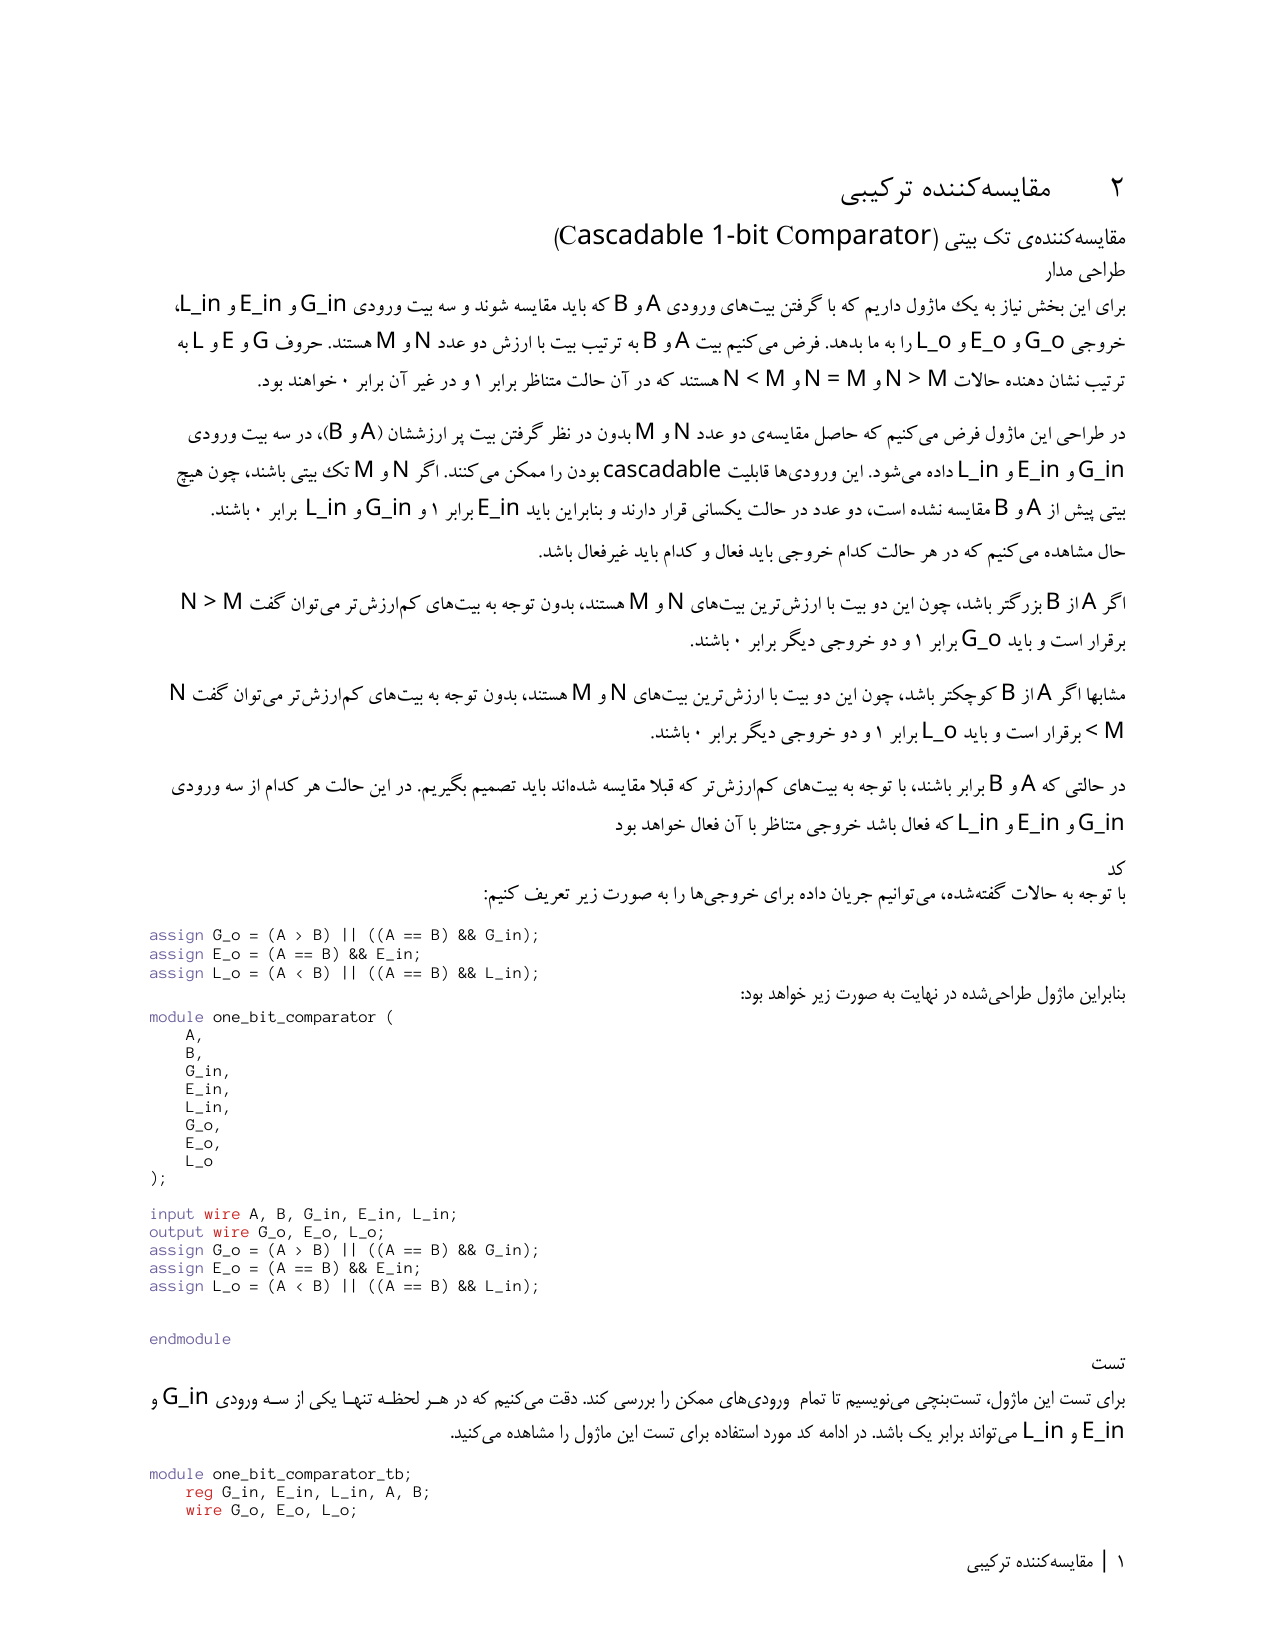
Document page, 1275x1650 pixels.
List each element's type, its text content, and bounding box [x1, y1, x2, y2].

subtitle مقایسه‌کننده‌ی تک بیتی (Cascadable 1-bit Comparator) [150, 215, 1125, 253]
text حال مشاهده می‌کنیم که در هر حالت کدام خروجی باید فعال و کدام باید غیرفعال باشد. [150, 544, 1125, 567]
text wire G_o, E_o, L_o; [150, 1502, 1125, 1518]
text A, [150, 1027, 1125, 1044]
text module one_bit_comparator ( [150, 1009, 1125, 1026]
text E_o, [150, 1134, 1125, 1151]
text مشابها اگر A از B کوچکتر باشد، چون این دو بیت با ارزش‌ترین بیت‌های N و M هستند، بدون توجه به بیت‌های کم‌ارزش‌تر می‌توان گفت N < M برقرار است و باید L_o برابر 1 و دو خروجی دیگر برابر 0 باشند. [150, 675, 1125, 748]
text L_in, [150, 1099, 1125, 1115]
text assign L_o = (A < B) || ((A == B) && L_in); [150, 965, 1125, 982]
text G_o, [150, 1117, 1125, 1133]
text بنابراین ماژول طراحی‌شده در نهایت به صورت زیر خواهد بود: [150, 984, 1125, 1007]
text ); [150, 1170, 1125, 1205]
text برای این بخش نیاز به یک ماژول داریم که با گرفتن بیت‌های ورودی A و B که باید مقایسه شوند و سه بیت ورودی G_in و E_in و L_in، خروجی G_o و E_o و L_o را به ما بدهد. فرض می‌کنیم بیت A و B به ترتیب بیت با ارزش دو عدد N و M هستند. حروف G و E و L به ترتیب نشان دهنده حالات N > M و N = M و N < M هستند که در آن حالت متناظر برابر 1 و در غیر آن برابر 0 خواهند بود. [150, 287, 1125, 395]
text output wire G_o, E_o, L_o; [150, 1224, 1125, 1241]
text B, [150, 1045, 1125, 1062]
text با توجه به حالات گفته‌شده، می‌توانیم جریان داده برای خروجی‌ها را به صورت زیر تعریف کنیم: [150, 886, 1125, 909]
text در حالتی که A و B برابر باشند، با توجه به بیت‌های کم‌ارزش‌تر که قبلا مقایسه شده‌اند باید تصمیم بگیریم. در این حالت هر کدام از سه ورودی G_in و E_in و L_in که فعال باشد خروجی متناظر با آن فعال خواهد بود [150, 767, 1125, 839]
text input wire A, B, G_in, E_in, L_in; [150, 1206, 1125, 1223]
text E_in, [150, 1081, 1125, 1097]
text در طراحی این ماژول فرض می‌کنیم که حاصل مقایسه‌ی دو عدد N و M بدون در نظر گرفتن بیت پر ارزششان (A و B)، در سه بیت ورودی G_in و E_in و L_in داده می‌شود. این ورودی‌ها قابلیت cascadable بودن را ممکن می‌کنند. اگر N و M تک بیتی باشند، چون هیچ بیتی پیش از A و B مقایسه نشده است، دو عدد در حالت یکسانی قرار دارند و بنابراین باید E_in برابر 1 و G_in و L_in برابر 0 باشند. [150, 415, 1125, 524]
text reg G_in, E_in, L_in, A, B; [150, 1484, 1125, 1500]
text assign G_o = (A > B) || ((A == B) && G_in); [150, 927, 1125, 943]
text assign G_o = (A > B) || ((A == B) && G_in); [150, 1242, 1125, 1259]
text assign E_o = (A == B) && E_in; [150, 946, 1125, 963]
subtitle مقایسه‌کننده ترکیبی [150, 175, 1125, 208]
text assign L_o = (A < B) || ((A == B) && L_in); [150, 1278, 1125, 1328]
subtitle طراحی مدار [150, 260, 1125, 285]
text endmodule [150, 1331, 1125, 1347]
subtitle کد [150, 859, 1125, 884]
text module one_bit_comparator_tb; [150, 1466, 1125, 1482]
subtitle تست [150, 1353, 1125, 1378]
text L_o [150, 1152, 1125, 1169]
text G_in, [150, 1063, 1125, 1079]
text اگر A از B بزرگتر باشد، چون این دو بیت با ارزش‌ترین بیت‌های N و M هستند، بدون توجه به بیت‌های کم‌ارزش‌تر می‌توان گفت N > M برقرار است و باید G_o برابر 1 و دو خروجی دیگر برابر 0 باشند. [150, 585, 1125, 656]
text assign E_o = (A == B) && E_in; [150, 1260, 1125, 1277]
text برای تست این ماژول، تست‌بنچی می‌نویسیم تا تمام ورودی‌های ممکن را بررسی کند. دقت می‌کنیم که در هر لحظه تنها یکی از سه ورودی G_in و E_in و L_in می‌تواند برابر یک باشد. در ادامه کد مورد استفاده برای تست این ماژول را مشاهده می‌کنید. [150, 1380, 1125, 1447]
